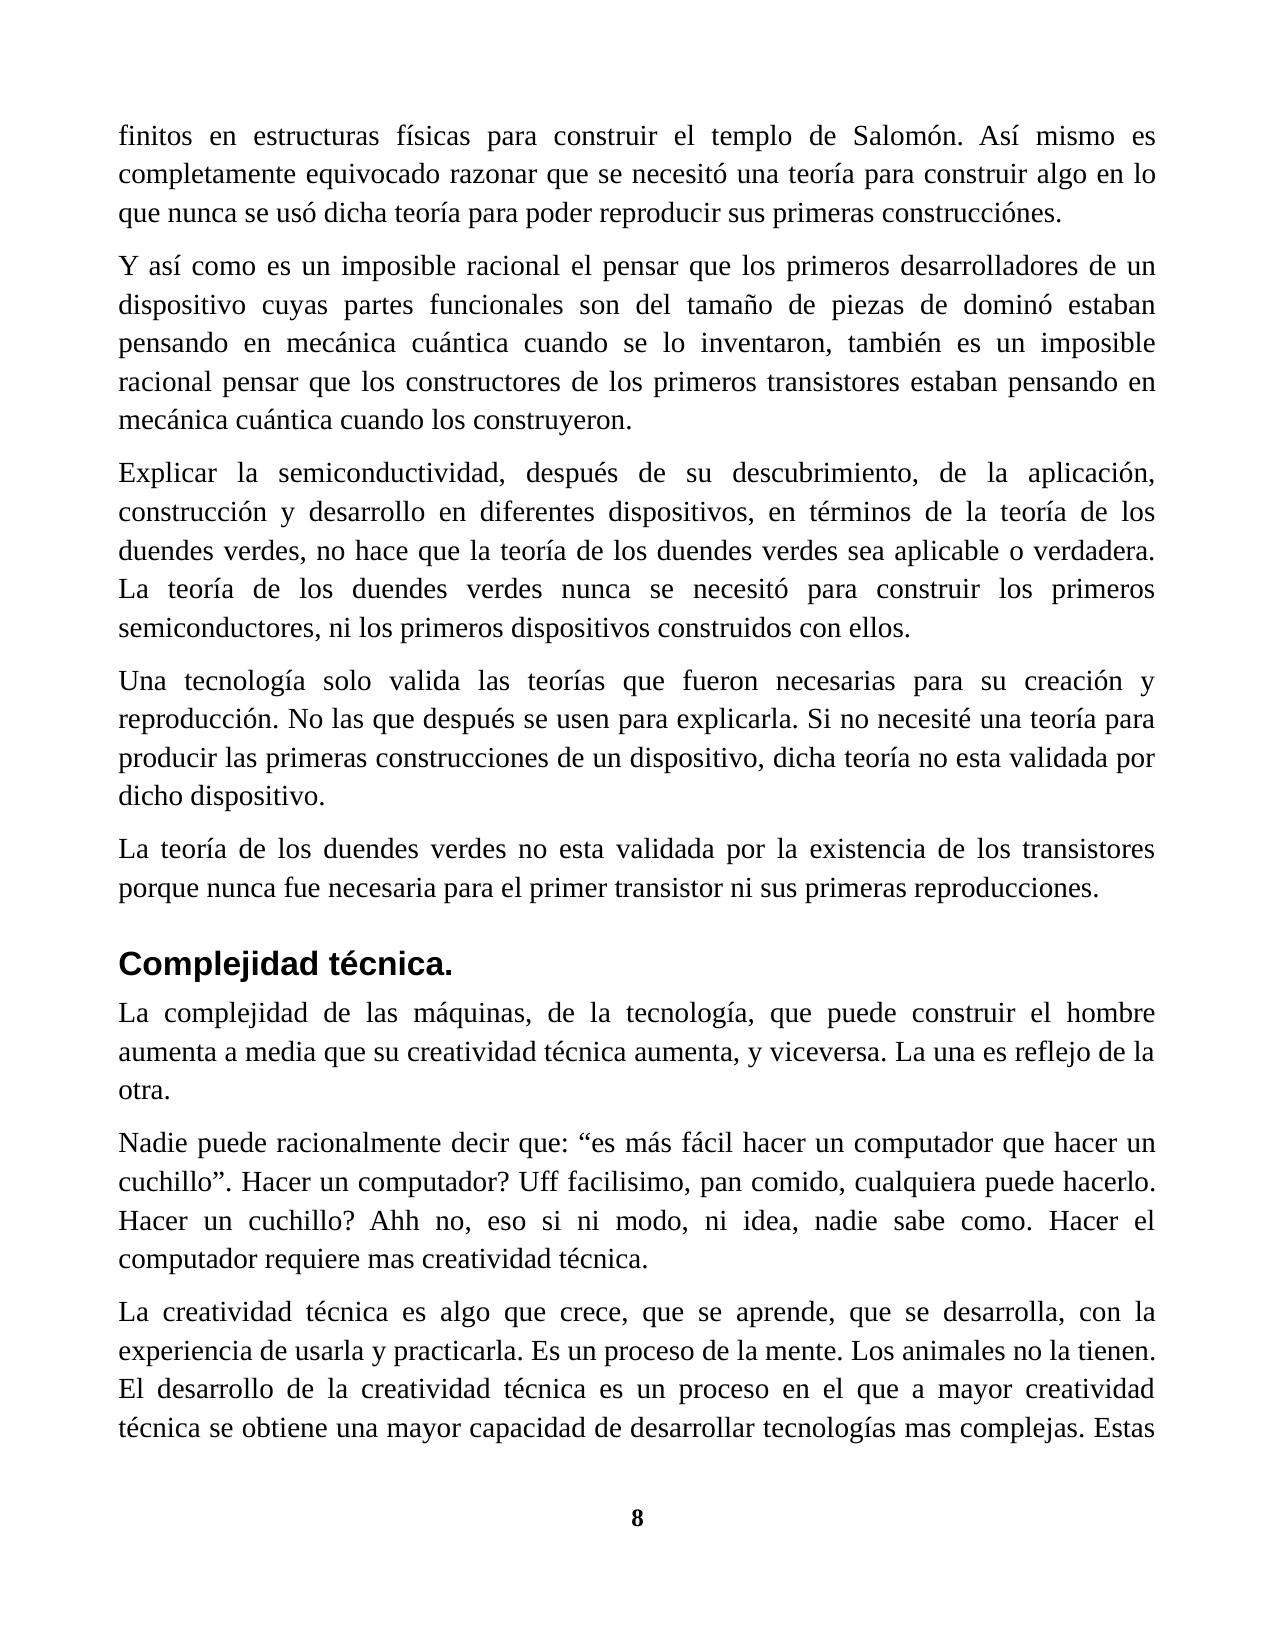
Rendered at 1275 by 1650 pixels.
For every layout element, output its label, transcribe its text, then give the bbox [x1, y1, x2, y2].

text La creatividad técnica es algo que crece, que se aprende, que se desarrolla, con la experiencia de usarla y practicarla. Es un proceso de la mente. Los animales no la tienen. El desarrollo de la creatividad técnica es un proceso en el que a mayor creatividad técnica se obtiene una mayor capacidad de desarrollar tecnologías mas complejas. Estas [118, 1294, 1157, 1443]
text finitos en estructuras físicas para construir el templo de Salomón. Así mismo es completamente equivocado razonar que se necesitó una teoría para construir algo en lo que nunca se usó dicha teoría para poder reproducir sus primeras construcciónes. [118, 118, 1157, 229]
subtitle Complejidad técnica. [118, 944, 1157, 983]
text La teoría de los duendes verdes no esta validada por la existencia de los transistores porque nunca fue necesaria para el primer transistor ni sus primeras reproducciones. [118, 832, 1157, 904]
text Y así como es un imposible racional el pensar que los primeros desarrolladores de un dispositivo cuyas partes funcionales son del tamaño de piezas de dominó estaban pensando en mecánica cuántica cuando se lo inventaron, también es un imposible racional pensar que los constructores de los primeros transistores estaban pensando en mecánica cuántica cuando los construyeron. [118, 248, 1157, 436]
text Explicar la semiconductividad, después de su descubrimiento, de la aplicación, construcción y desarrollo en diferentes dispositivos, en términos de la teoría de los duendes verdes, no hace que la teoría de los duendes verdes sea aplicable o verdadera. La teoría de los duendes verdes nunca se necesitó para construir los primeros semiconductores, ni los primeros dispositivos construidos con ellos. [118, 456, 1157, 643]
text Una tecnología solo valida las teorías que fueron necesarias para su creación y reproducción. No las que después se usen para explicarla. Si no necesité una teoría para producir las primeras construcciones de un dispositivo, dicha teoría no esta validada por dicho dispositivo. [118, 663, 1157, 812]
text La complejidad de las máquinas, de la tecnología, que puede construir el hombre aumenta a media que su creatividad técnica aumenta, y viceversa. La una es reflejo de la otra. [118, 995, 1157, 1106]
text Nadie puede racionalmente decir que: “es más fácil hacer un computador que hacer un cuchillo”. Hacer un computador? Uff facilisimo, pan comido, cualquiera puede hacerlo. Hacer un cuchillo? Ahh no, eso si ni modo, ni idea, nadie sabe como. Hacer el computador requiere mas creatividad técnica. [118, 1126, 1157, 1275]
